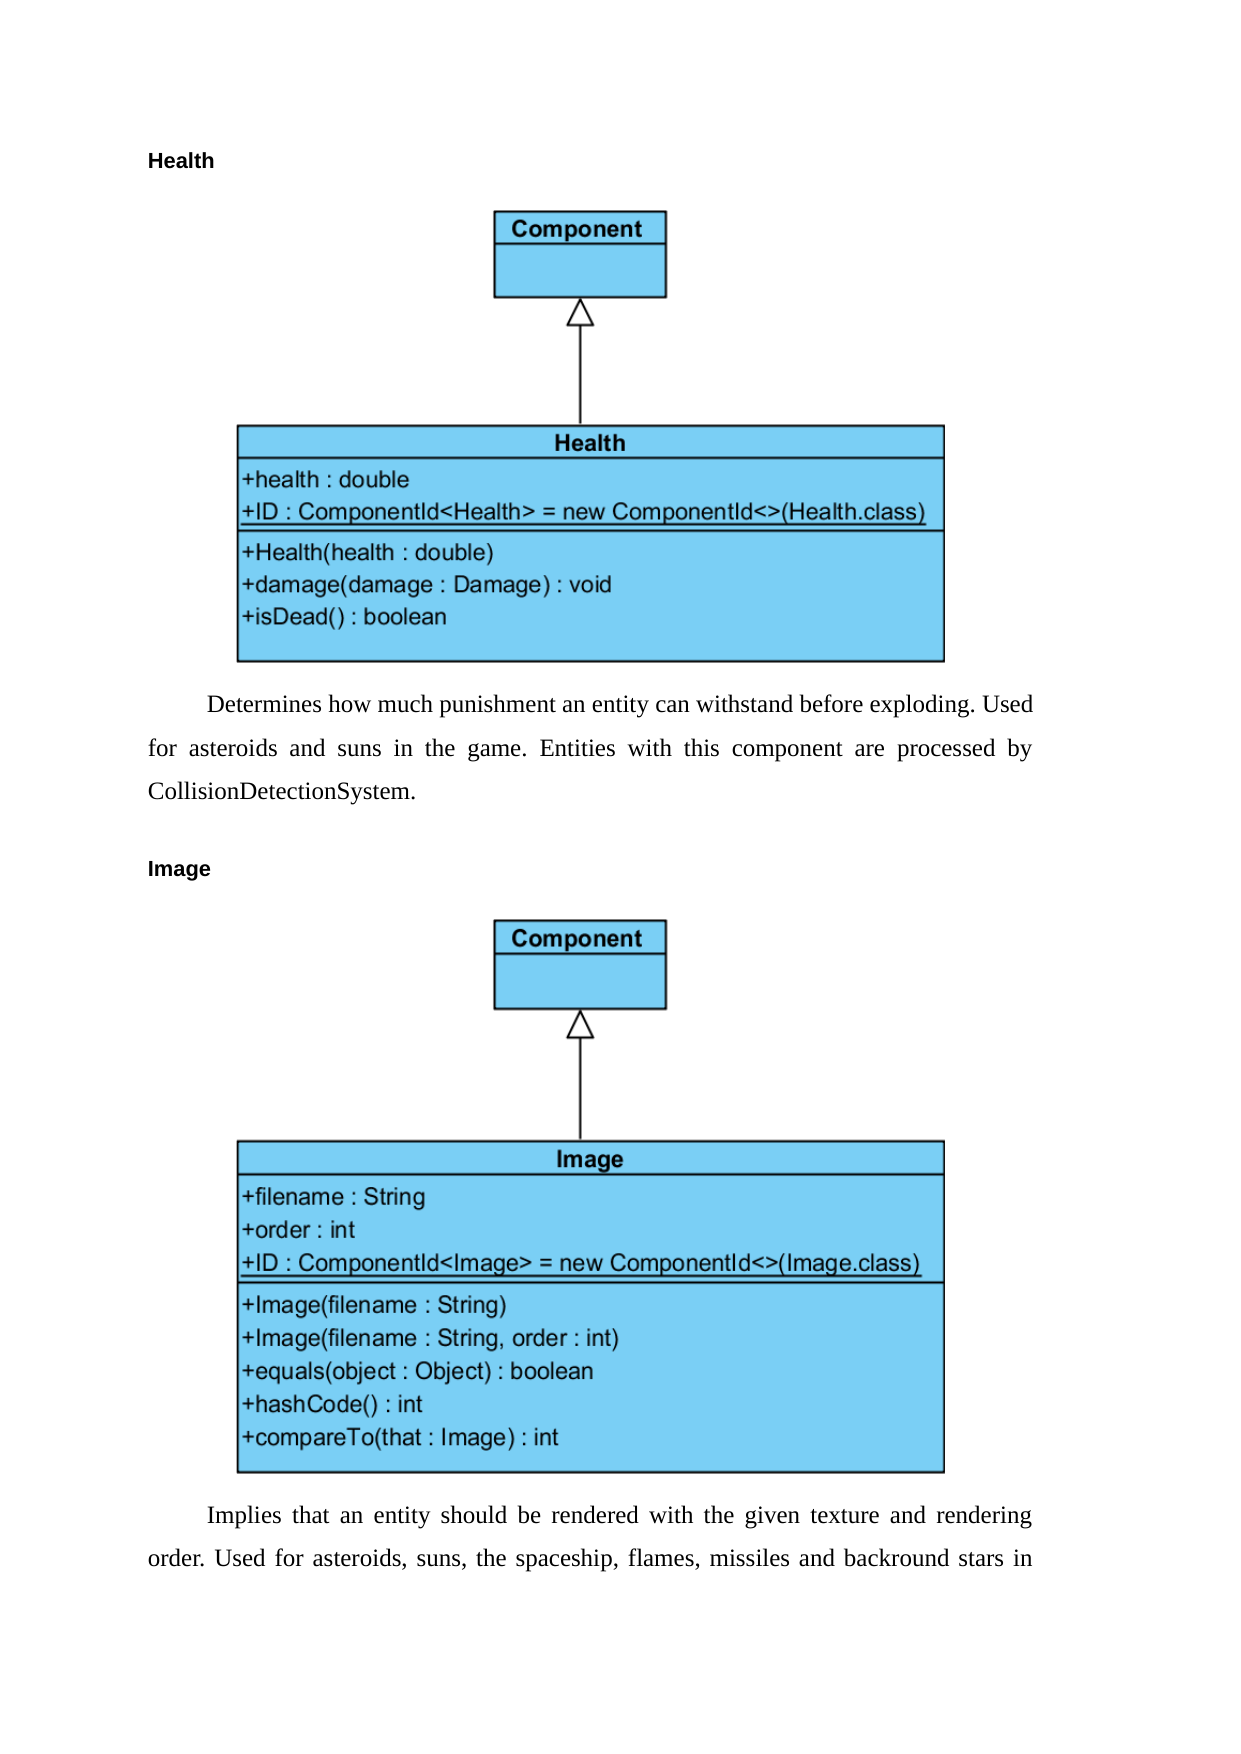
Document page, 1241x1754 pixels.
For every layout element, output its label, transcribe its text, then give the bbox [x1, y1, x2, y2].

picture [236, 919, 945, 1474]
text Determines how much punishment an entity can withstand before exploding. Used for asteroids and suns in the game. Entities with this component are processed by CollisionDetectionSystem. [148, 689, 1033, 804]
picture [236, 210, 945, 663]
subtitle Image [148, 856, 1033, 882]
subtitle Health [148, 148, 1033, 173]
text Implies that an entity should be rendered with the given texture and rendering order. Used for asteroids, suns, the spaceship, flames, missiles and backround stars in [148, 1500, 1033, 1572]
